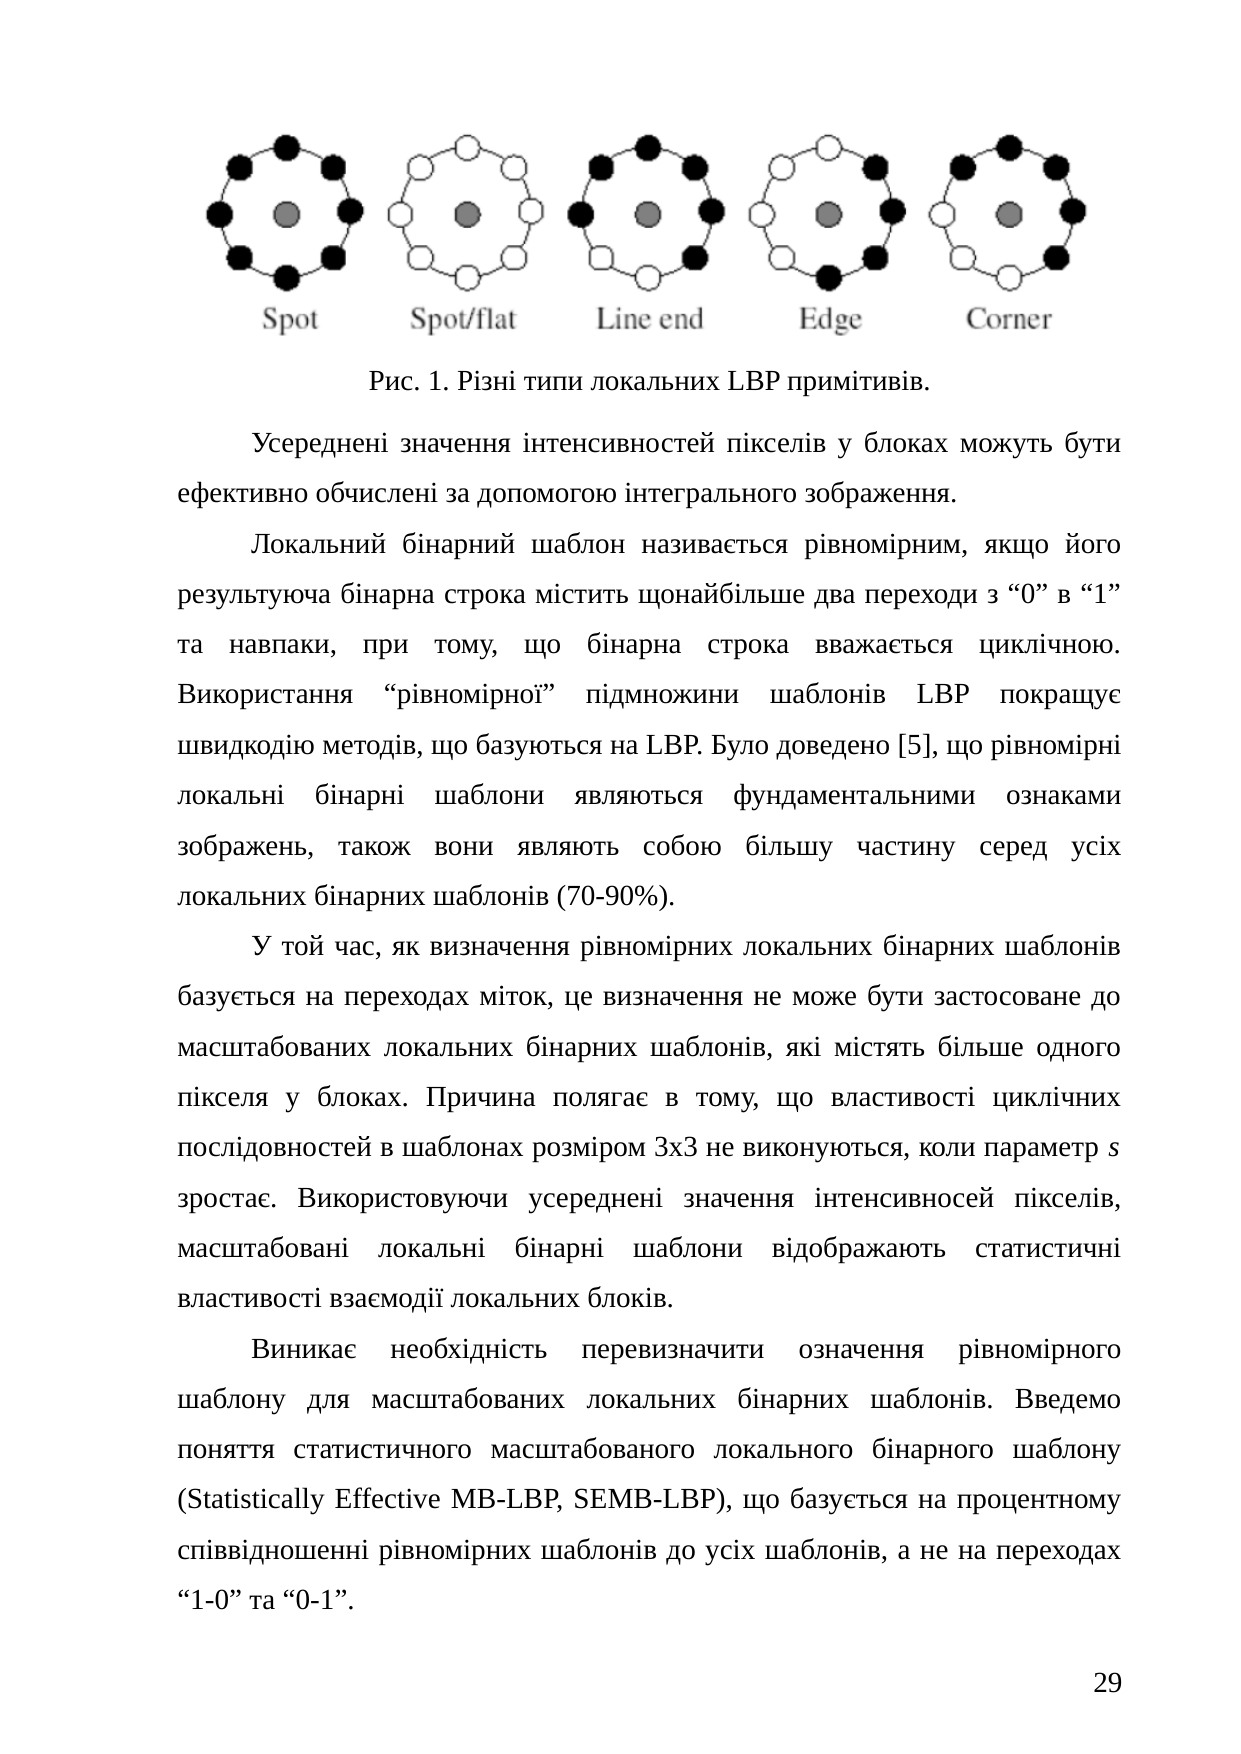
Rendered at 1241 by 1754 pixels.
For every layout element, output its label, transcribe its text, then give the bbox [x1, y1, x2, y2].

text Локальний бінарний шаблон називається рівномірним, якщо його результуюча бінарна строка містить щонайбільше два переходи з “0” в “1” та навпаки, при тому, що бінарна строка вважається циклічною. Використання “рівномірної” підмножини шаблонів LBP покращує швидкодію методів, що базуються на LBP. Було доведено [5], що рівномірні локальні бінарні шаблони являються фундаментальними ознаками зображень, також вони являють собою більшу частину серед усіх локальних бінарних шаблонів (70-90%). [177, 526, 1122, 911]
text У той час, як визначення рівномірних локальних бінарних шаблонів базується на переходах міток, це визначення не може бути застосоване до масштабованих локальних бінарних шаблонів, які містять більше одного пікселя у блоках. Причина полягає в тому, що властивості циклічних послідовностей в шаблонах розміром 3х3 не виконуються, коли параметр s зростає. Використовуючи усереднені значення інтенсивносей пікселів, масштабовані локальні бінарні шаблони відображають статистичні властивості взаємодії локальних блоків. [177, 928, 1122, 1314]
text Виникає необхідність перевизначити означення рівномірного шаблону для масштабованих локальних бінарних шаблонів. Введемо поняття статистичного масштабованого локального бінарного шаблону (Statistically Effective MB-LBP, SEMB-LBP), що базується на процентному співвідношенні рівномірних шаблонів до усіх шаблонів, а не на переходах “1-0” та “0-1”. [177, 1331, 1122, 1616]
text Усереднені значення інтенсивностей пікселів у блоках можуть бути ефективно обчислені за допомогою інтегрального зображення. [177, 425, 1122, 509]
text Рис. 1. Різні типи локальних LBP примітивів. [177, 363, 1122, 396]
picture [177, 118, 1123, 346]
